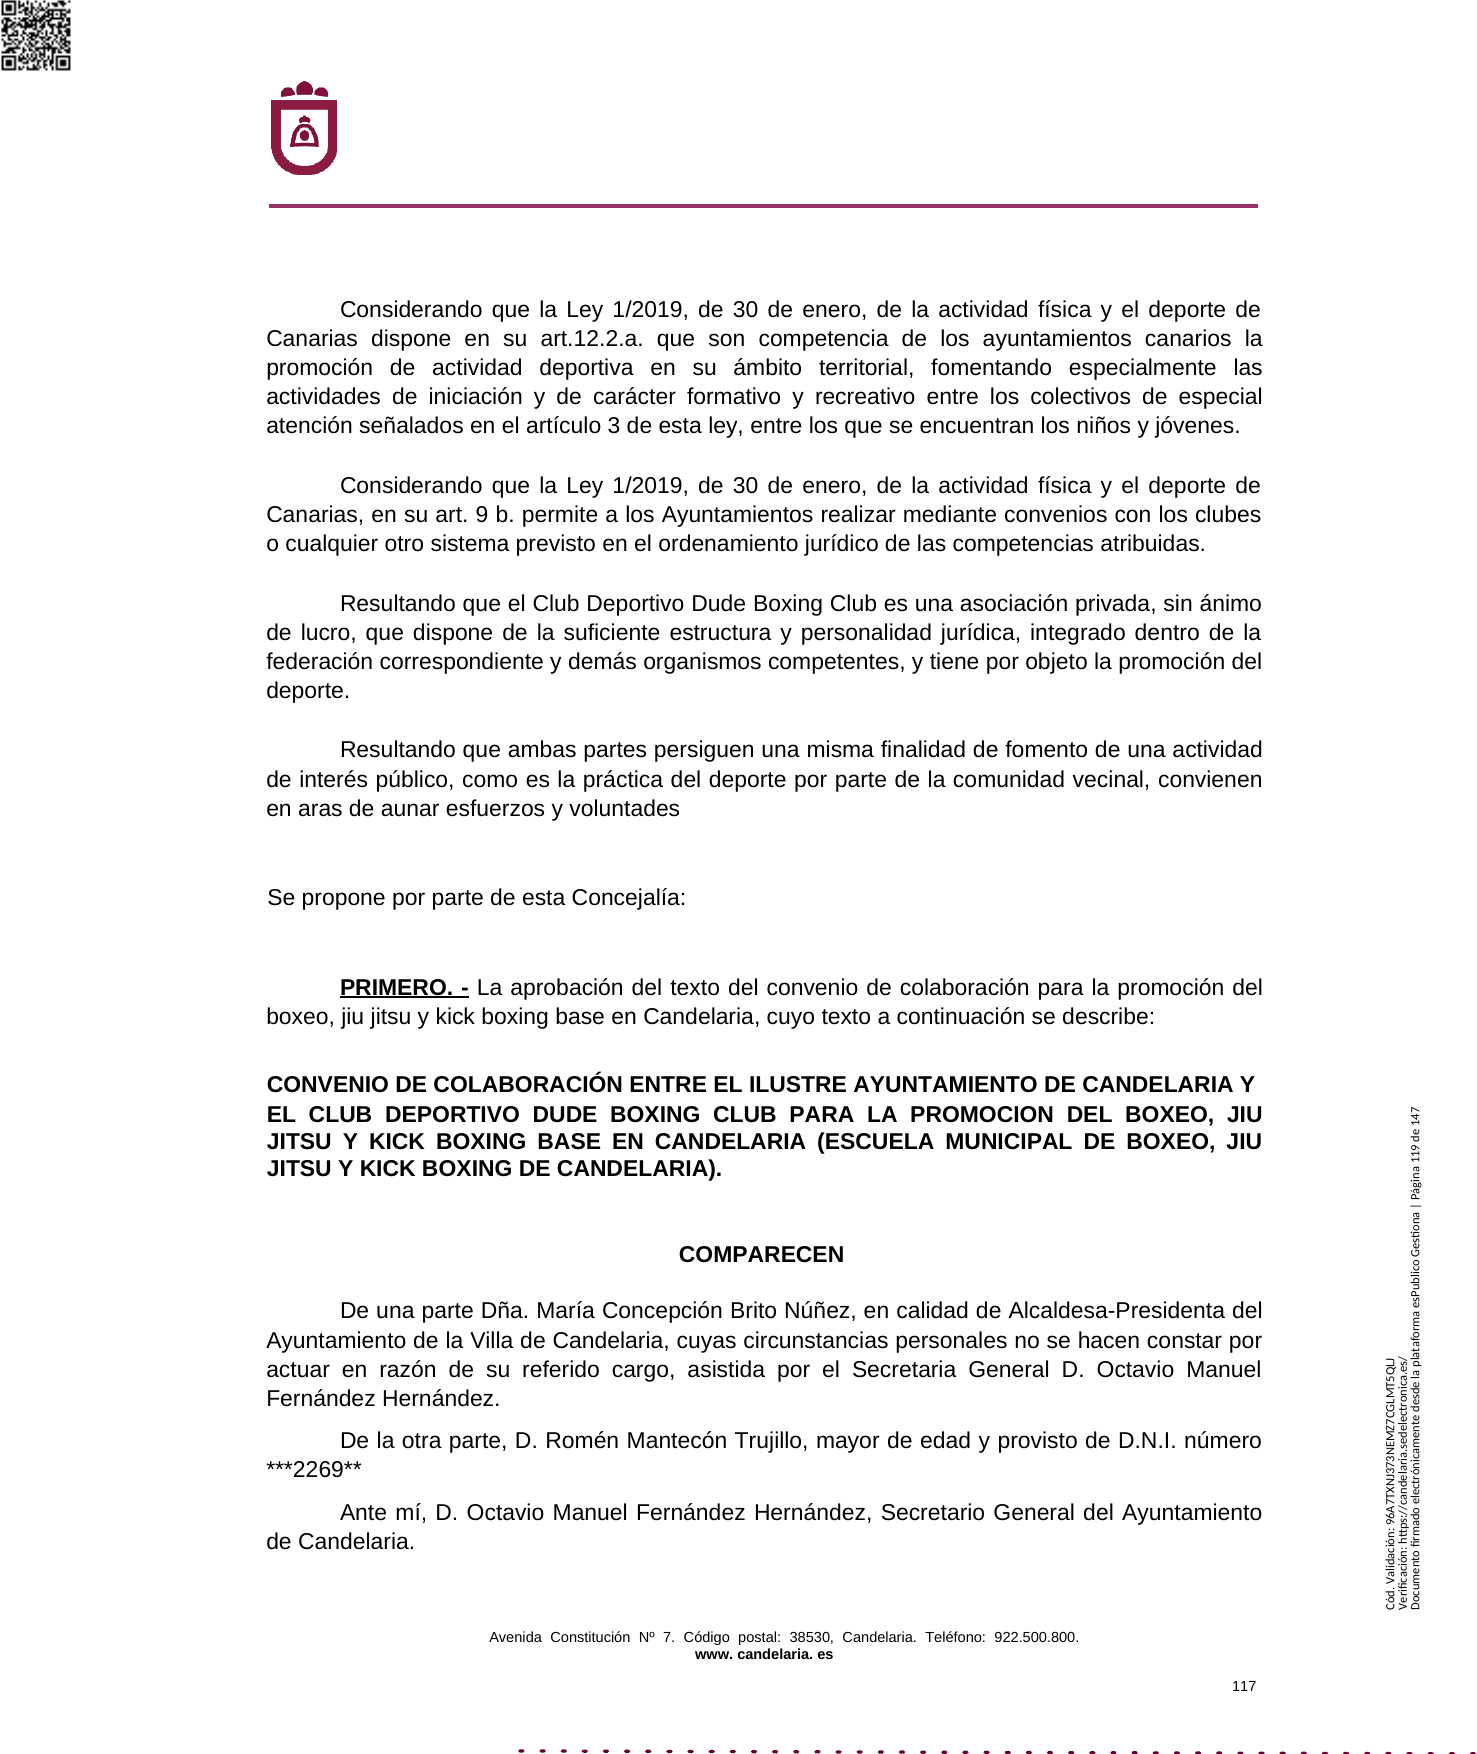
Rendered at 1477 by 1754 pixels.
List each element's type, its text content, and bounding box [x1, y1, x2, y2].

text PRIMERO. - La aprobación del texto del convenio de colaboración para la promoción del boxeo, jiu jitsu y kick boxing base en Candelaria, cuyo texto a continuación se describe: [266, 973, 1263, 1029]
text Considerando que la Ley 1/2019, de 30 de enero, de la actividad física y el deporte de Canarias dispone en su art.12.2.a. que son competencia de los ayuntamientos canarios la promoción de actividad deportiva en su ámbito territorial, fomentando especialmente las actividades de iniciación y de carácter formativo y recreativo entre los colectivos de especial atención señalados en el artículo 3 de esta ley, entre los que se encuentran los niños y jóvenes. [266, 296, 1263, 438]
text CONVENIO DE COLABORACIÓN ENTRE EL ILUSTRE AYUNTAMIENTO DE CANDELARIA Y [267, 1071, 1263, 1097]
text EL CLUB DEPORTIVO DUDE BOXING CLUB PARA LA PROMOCION DEL BOXEO, JIU JITSU Y KICK BOXING BASE EN CANDELARIA (ESCUELA MUNICIPAL DE BOXEO, JIU JITSU Y KICK BOXING DE CANDELARIA). [267, 1101, 1263, 1181]
subtitle COMPARECEN [263, 1241, 1266, 1267]
text Ante mí, D. Octavio Manuel Fernández Hernández, Secretario General del Ayuntamiento de Candelaria. [266, 1499, 1263, 1554]
text Resultando que ambas partes persiguen una misma finalidad de fomento de una actividad de interés público, como es la práctica del deporte por parte de la comunidad vecinal, convienen en aras de aunar esfuerzos y voluntades [266, 736, 1263, 821]
text De la otra parte, D. Romén Mantecón Trujillo, mayor de edad y provisto de D.N.I. número ***2269** [266, 1427, 1263, 1483]
text Considerando que la Ley 1/2019, de 30 de enero, de la actividad física y el deporte de Canarias, en su art. 9 b. permite a los Ayuntamientos realizar mediante convenios con los clubes o cualquier otro sistema previsto en el ordenamiento jurídico de las competencias atribuidas. [266, 472, 1263, 556]
text Se propone por parte de esta Concejalía: [267, 884, 1263, 910]
text De una parte Dña. María Concepción Brito Núñez, en calidad de Alcaldesa-Presidenta del Ayuntamiento de la Villa de Candelaria, cuyas circunstancias personales no se hacen constar por actuar en razón de su referido cargo, asistida por el Secretaria General D. Octavio Manuel Fernández Hernández. [266, 1297, 1263, 1411]
text Resultando que el Club Deportivo Dude Boxing Club es una asociación privada, sin ánimo de lucro, que dispone de la suficiente estructura y personalidad jurídica, integrado dentro de la federación correspondiente y demás organismos competentes, y tiene por objeto la promoción del deporte. [266, 589, 1263, 703]
